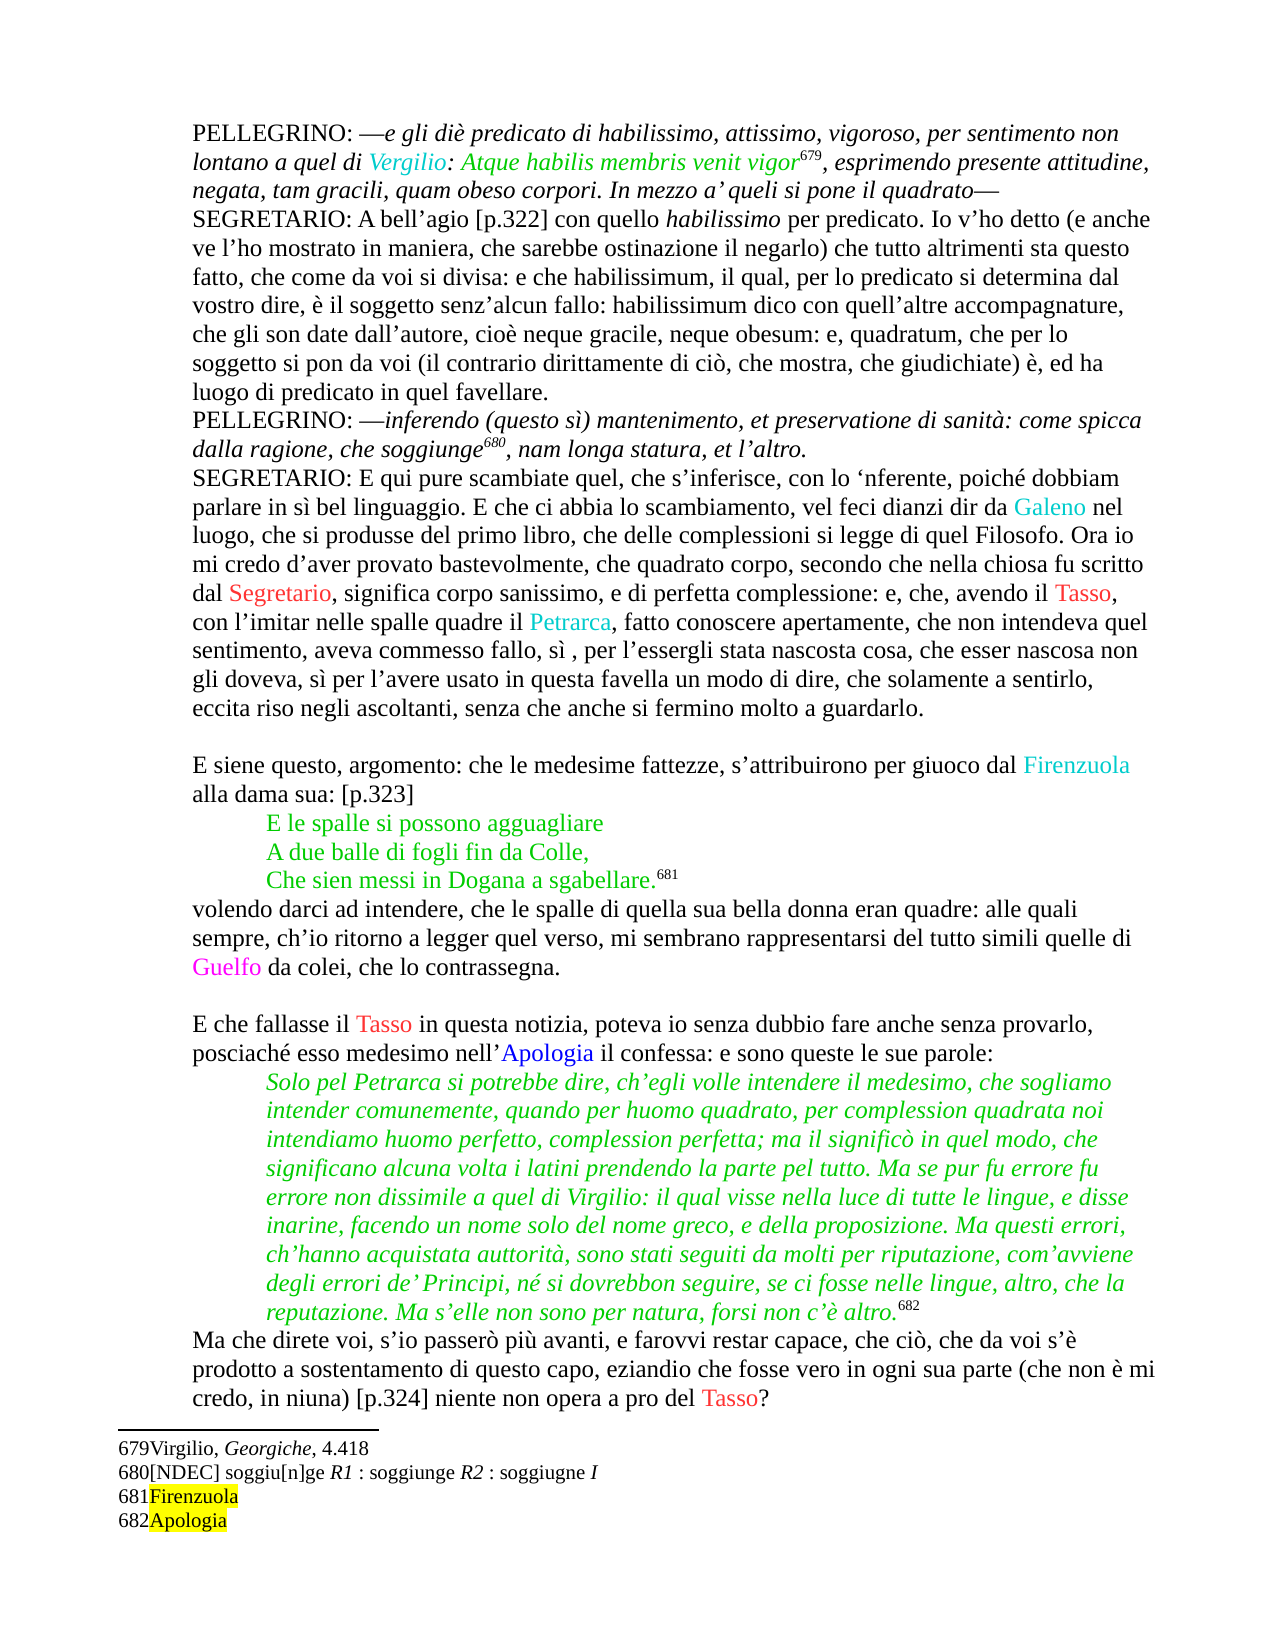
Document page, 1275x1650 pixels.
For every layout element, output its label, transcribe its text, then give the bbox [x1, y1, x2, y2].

text E siene questo, argomento: che le medesime fattezze, s’attribuirono per giuoco dal Firenzuola alla dama sua: [p.323] [192, 751, 1157, 808]
text Apologia [118, 1508, 1157, 1532]
text Firenzuola [118, 1484, 1157, 1508]
text SEGRETARIO: E qui pure scambiate quel, che s’inferisce, con lo ‘nferente, poiché dobbiam parlare in sì bel linguaggio. E che ci abbia lo scambiamento, vel feci dianzi dir da Galeno nel luogo, che si produsse del primo libro, che delle complessioni si legge di quel Filosofo. Ora io mi credo d’aver provato bastevolmente, che quadrato corpo, secondo che nella chiosa fu scritto dal Segretario, significa corpo sanissimo, e di perfetta complessione: e, che, avendo il Tasso, con l’imitar nelle spalle quadre il Petrarca, fatto conoscere apertamente, che non intendeva quel sentimento, aveva commesso fallo, sì , per l’essergli stata nascosta cosa, che esser nascosa non gli doveva, sì per l’avere usato in questa favella un modo di dire, che solamente a sentirlo, eccita riso negli ascoltanti, senza che anche si fermino molto a guardarlo. [192, 463, 1157, 722]
text Ma che direte voi, s’io passerò più avanti, e farovvi restar capace, che ciò, che da voi s’è prodotto a sostentamento di questo capo, eziandio che fosse vero in ogni sua parte (che non è mi credo, in niuna) [p.324] niente non opera a pro del Tasso? [192, 1326, 1157, 1412]
text Virgilio, Georgiche, 4.418 [118, 1436, 1157, 1460]
text E le spalle si possono agguagliare [192, 808, 1157, 837]
text volendo darci ad intendere, che le spalle di quella sua bella donna eran quadre: alle quali sempre, ch’io ritorno a legger quel verso, mi sembrano rappresentarsi del tutto simili quelle di Guelfo da colei, che lo contrassegna. [192, 894, 1157, 981]
text SEGRETARIO: A bell’agio [p.322] con quello habilissimo per predicato. Io v’ho detto (e anche ve l’ho mostrato in maniera, che sarebbe ostinazione il negarlo) che tutto altrimenti sta questo fatto, che come da voi si divisa: e che habilissimum, il qual, per lo predicato si determina dal vostro dire, è il soggetto senz’alcun fallo: habilissimum dico con quell’altre accompagnature, che gli son date dall’autore, cioè neque gracile, neque obesum: e, quadratum, che per lo soggetto si pon da voi (il contrario dirittamente di ciò, che mostra, che giudichiate) è, ed ha luogo di predicato in quel favellare. [192, 204, 1157, 406]
text [NDEC] soggiu[n]ge R1 : soggiunge R2 : soggiugne I [118, 1460, 1157, 1484]
text PELLEGRINO: —inferendo (questo sì) mantenimento, et preservatione di sanità: come spicca dalla ragione, che soggiunge, nam longa statura, et l’altro. [192, 406, 1157, 463]
text Solo pel Petrarca si potrebbe dire, ch’egli volle intendere il medesimo, che sogliamo intender comunemente, quando per huomo quadrato, per complession quadrata noi intendiamo huomo perfetto, complession perfetta; ma il significò in quel modo, che significano alcuna volta i latini prendendo la parte pel tutto. Ma se pur fu errore fu errore non dissimile a quel di Virgilio: il qual visse nella luce di tutte le lingue, e disse inarine, facendo un nome solo del nome greco, e della proposizione. Ma questi errori, ch’hanno acquistata auttorità, sono stati seguiti da molti per riputazione, com’avviene degli errori de’ Principi, né si dovrebbon seguire, se ci fosse nelle lingue, altro, che la reputazione. Ma s’elle non sono per natura, forsi non c’è altro. [266, 1067, 1157, 1326]
text A due balle di fogli fin da Colle, [192, 837, 1157, 866]
text E che fallasse il Tasso in questa notizia, poteva io senza dubbio fare anche senza provarlo, posciaché esso medesimo nell’Apologia il confessa: e sono queste le sue parole: [192, 1009, 1157, 1067]
text Che sien messi in Dogana a sgabellare. [192, 866, 1157, 894]
text PELLEGRINO: —e gli diè predicato di habilissimo, attissimo, vigoroso, per sentimento non lontano a quel di Vergilio: Atque habilis membris venit vigor, esprimendo presente attitudine, negata, tam gracili, quam obeso corpori. In mezzo a’ queli si pone il quadrato— [192, 118, 1157, 204]
